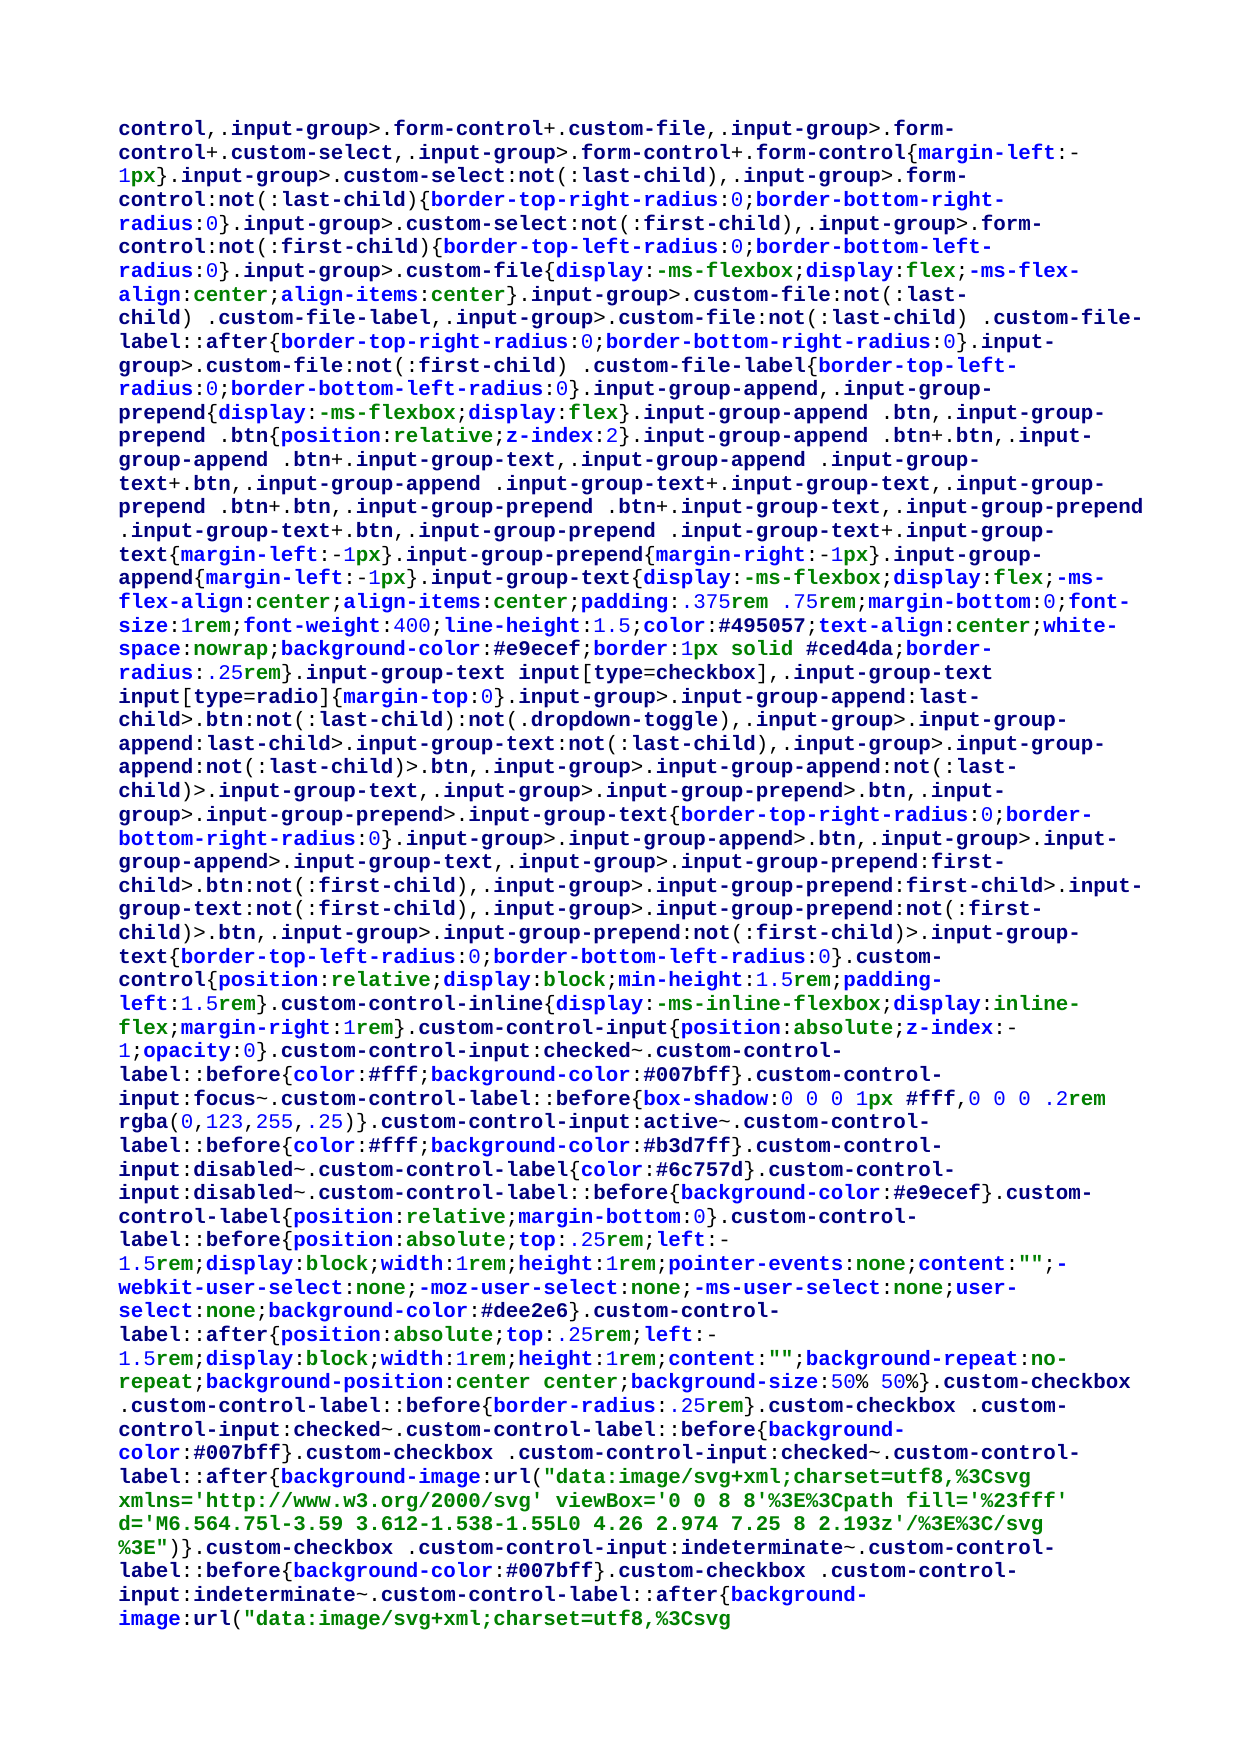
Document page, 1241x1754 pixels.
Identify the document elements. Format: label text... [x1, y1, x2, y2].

text control,.input-group>.form-control+.custom-file,.input-group>.form-control+.custom-select,.input-group>.form-control+.form-control{margin-left:-1px}.input-group>.custom-select:not(:last-child),.input-group>.form-control:not(:last-child){border-top-right-radius:0;border-bottom-right-radius:0}.input-group>.custom-select:not(:first-child),.input-group>.form-control:not(:first-child){border-top-left-radius:0;border-bottom-left-radius:0}.input-group>.custom-file{display:-ms-flexbox;display:flex;-ms-flex-align:center;align-items:center}.input-group>.custom-file:not(:last-child) .custom-file-label,.input-group>.custom-file:not(:last-child) .custom-file-label::after{border-top-right-radius:0;border-bottom-right-radius:0}.input-group>.custom-file:not(:first-child) .custom-file-label{border-top-left-radius:0;border-bottom-left-radius:0}.input-group-append,.input-group-prepend{display:-ms-flexbox;display:flex}.input-group-append .btn,.input-group-prepend .btn{position:relative;z-index:2}.input-group-append .btn+.btn,.input-group-append .btn+.input-group-text,.input-group-append .input-group-text+.btn,.input-group-append .input-group-text+.input-group-text,.input-group-prepend .btn+.btn,.input-group-prepend .btn+.input-group-text,.input-group-prepend .input-group-text+.btn,.input-group-prepend .input-group-text+.input-group-text{margin-left:-1px}.input-group-prepend{margin-right:-1px}.input-group-append{margin-left:-1px}.input-group-text{display:-ms-flexbox;display:flex;-ms-flex-align:center;align-items:center;padding:.375rem .75rem;margin-bottom:0;font-size:1rem;font-weight:400;line-height:1.5;color:#495057;text-align:center;white-space:nowrap;background-color:#e9ecef;border:1px solid #ced4da;border-radius:.25rem}.input-group-text input[type=checkbox],.input-group-text input[type=radio]{margin-top:0}.input-group>.input-group-append:last-child>.btn:not(:last-child):not(.dropdown-toggle),.input-group>.input-group-append:last-child>.input-group-text:not(:last-child),.input-group>.input-group-append:not(:last-child)>.btn,.input-group>.input-group-append:not(:last-child)>.input-group-text,.input-group>.input-group-prepend>.btn,.input-group>.input-group-prepend>.input-group-text{border-top-right-radius:0;border-bottom-right-radius:0}.input-group>.input-group-append>.btn,.input-group>.input-group-append>.input-group-text,.input-group>.input-group-prepend:first-child>.btn:not(:first-child),.input-group>.input-group-prepend:first-child>.input-group-text:not(:first-child),.input-group>.input-group-prepend:not(:first-child)>.btn,.input-group>.input-group-prepend:not(:first-child)>.input-group-text{border-top-left-radius:0;border-bottom-left-radius:0}.custom-control{position:relative;display:block;min-height:1.5rem;padding-left:1.5rem}.custom-control-inline{display:-ms-inline-flexbox;display:inline-flex;margin-right:1rem}.custom-control-input{position:absolute;z-index:-1;opacity:0}.custom-control-input:checked~.custom-control-label::before{color:#fff;background-color:#007bff}.custom-control-input:focus~.custom-control-label::before{box-shadow:0 0 0 1px #fff,0 0 0 .2rem rgba(0,123,255,.25)}.custom-control-input:active~.custom-control-label::before{color:#fff;background-color:#b3d7ff}.custom-control-input:disabled~.custom-control-label{color:#6c757d}.custom-control-input:disabled~.custom-control-label::before{background-color:#e9ecef}.custom-control-label{position:relative;margin-bottom:0}.custom-control-label::before{position:absolute;top:.25rem;left:-1.5rem;display:block;width:1rem;height:1rem;pointer-events:none;content:"";-webkit-user-select:none;-moz-user-select:none;-ms-user-select:none;user-select:none;background-color:#dee2e6}.custom-control-label::after{position:absolute;top:.25rem;left:-1.5rem;display:block;width:1rem;height:1rem;content:"";background-repeat:no-repeat;background-position:center center;background-size:50% 50%}.custom-checkbox .custom-control-label::before{border-radius:.25rem}.custom-checkbox .custom-control-input:checked~.custom-control-label::before{background-color:#007bff}.custom-checkbox .custom-control-input:checked~.custom-control-label::after{background-image:url("data:image/svg+xml;charset=utf8,%3Csvg xmlns='http://www.w3.org/2000/svg' viewBox='0 0 8 8'%3E%3Cpath fill='%23fff' d='M6.564.75l-3.59 3.612-1.538-1.55L0 4.26 2.974 7.25 8 2.193z'/%3E%3C/svg%3E")}.custom-checkbox .custom-control-input:indeterminate~.custom-control-label::before{background-color:#007bff}.custom-checkbox .custom-control-input:indeterminate~.custom-control-label::after{background-image:url("data:image/svg+xml;charset=utf8,%3Csvg [118, 118, 1145, 1631]
